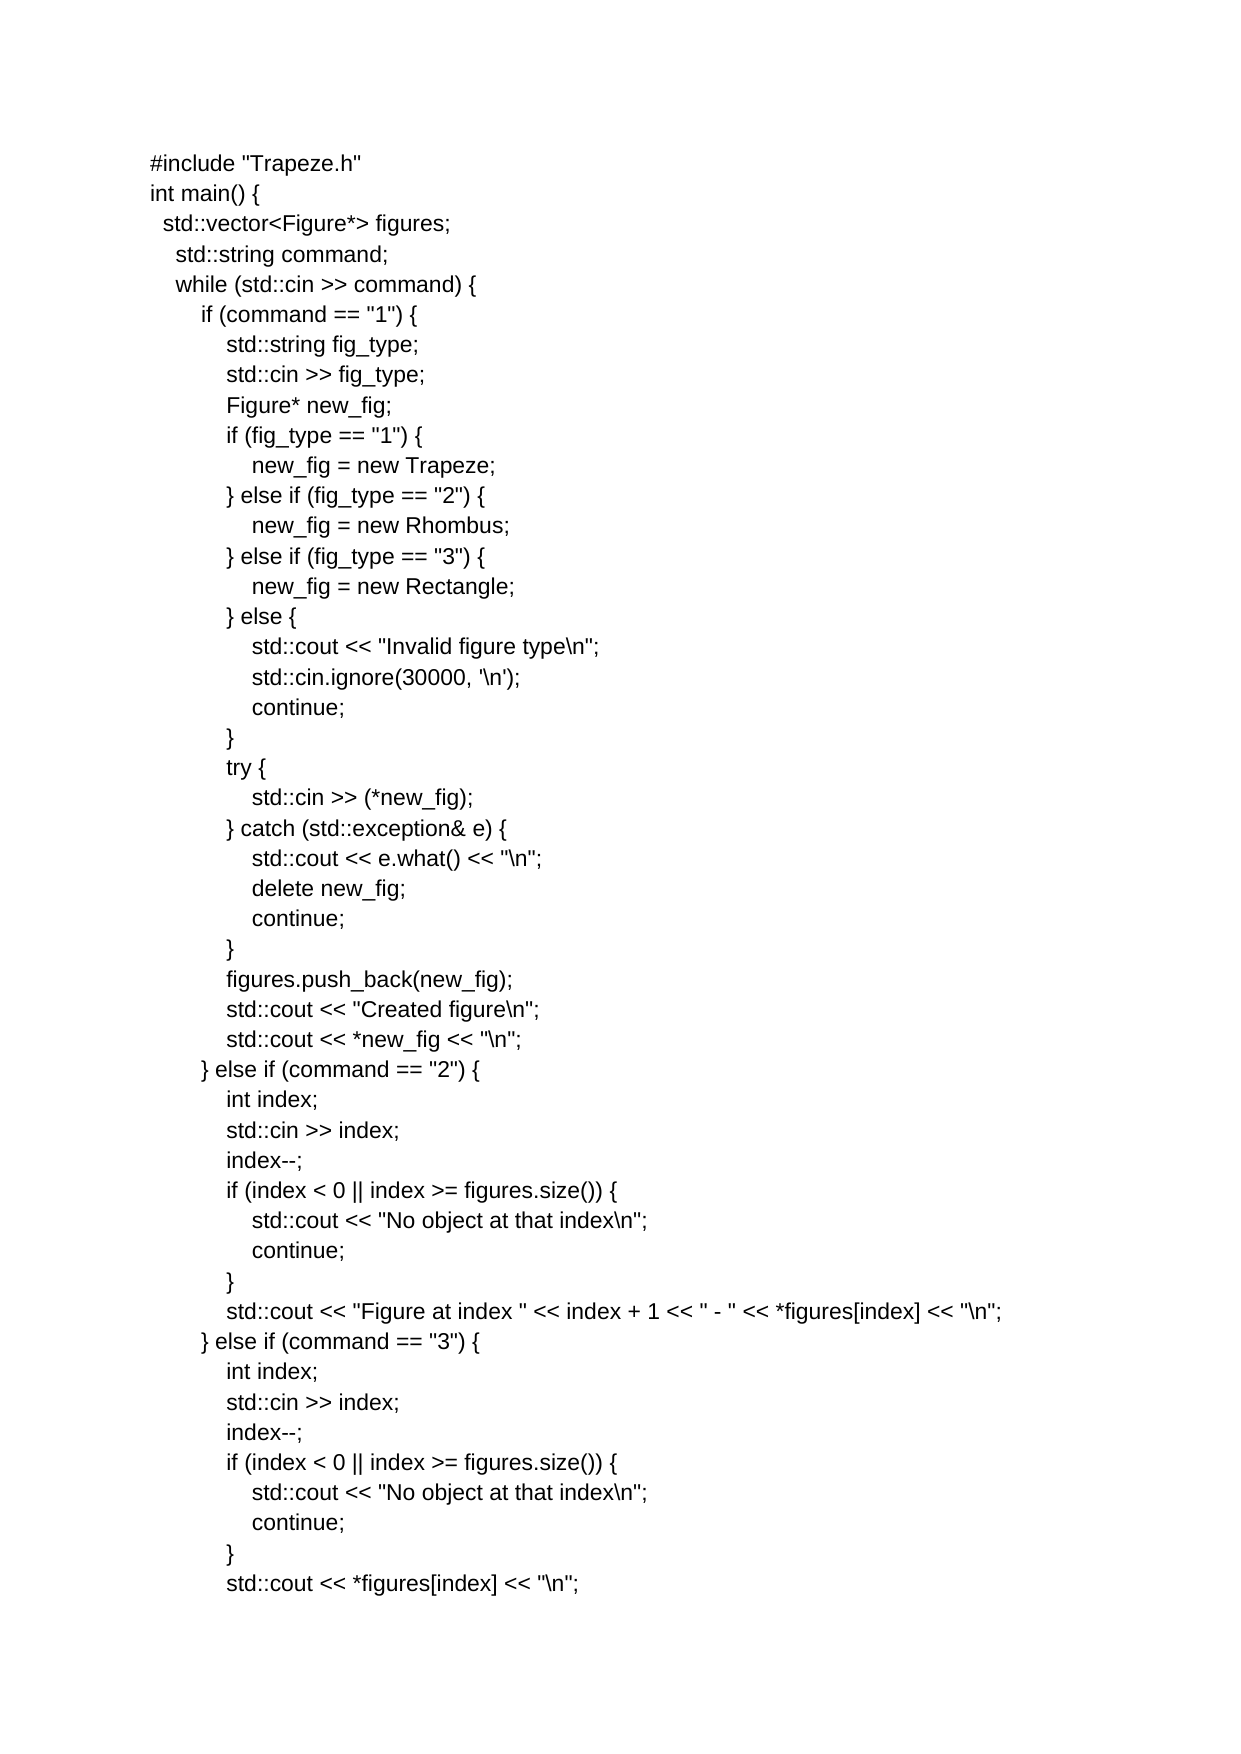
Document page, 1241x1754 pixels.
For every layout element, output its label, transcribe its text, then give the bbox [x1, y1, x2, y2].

text } else if (fig_type == "2") { [150, 482, 1090, 509]
text std::string command; [150, 241, 1090, 267]
text } else if (command == "2") { [150, 1056, 1090, 1083]
text std::cin.ignore(30000, '\n'); [150, 663, 1090, 690]
text } [150, 1268, 1090, 1294]
text new_fig = new Rectangle; [150, 573, 1090, 599]
text } else if (fig_type == "3") { [150, 543, 1090, 569]
text index--; [150, 1147, 1090, 1173]
text figures.push_back(new_fig); [150, 966, 1090, 992]
text std::cin >> fig_type; [150, 361, 1090, 388]
text } catch (std::exception& e) { [150, 814, 1090, 841]
text try { [150, 754, 1090, 781]
text if (command == "1") { [150, 301, 1090, 327]
text while (std::cin >> command) { [150, 271, 1090, 297]
text std::cout << "Created figure\n"; [150, 996, 1090, 1022]
text } [150, 1539, 1090, 1566]
text std::string fig_type; [150, 331, 1090, 358]
text if (index < 0 || index >= figures.size()) { [150, 1449, 1090, 1475]
text continue; [150, 1509, 1090, 1536]
text continue; [150, 1237, 1090, 1264]
text std::cout << e.what() << "\n"; [150, 845, 1090, 871]
text if (index < 0 || index >= figures.size()) { [150, 1177, 1090, 1203]
text std::cout << "No object at that index\n"; [150, 1479, 1090, 1506]
text new_fig = new Rhombus; [150, 512, 1090, 539]
text new_fig = new Trapeze; [150, 452, 1090, 478]
text int index; [150, 1358, 1090, 1385]
text std::cout << *new_fig << "\n"; [150, 1026, 1090, 1052]
text } [150, 935, 1090, 962]
text index--; [150, 1419, 1090, 1445]
text std::cout << *figures[index] << "\n"; [150, 1570, 1090, 1596]
text } else { [150, 603, 1090, 629]
text Figure* new_fig; [150, 392, 1090, 418]
text if (fig_type == "1") { [150, 422, 1090, 448]
text std::cin >> (*new_fig); [150, 784, 1090, 811]
text } [150, 724, 1090, 750]
text #include "Trapeze.h" [150, 150, 1090, 176]
text int main() { [150, 180, 1090, 207]
text continue; [150, 905, 1090, 932]
text std::cout << "Invalid figure type\n"; [150, 633, 1090, 660]
text std::cin >> index; [150, 1388, 1090, 1415]
text } else if (command == "3") { [150, 1328, 1090, 1354]
text std::cin >> index; [150, 1117, 1090, 1143]
text int index; [150, 1086, 1090, 1113]
text delete new_fig; [150, 875, 1090, 901]
text std::cout << "Figure at index " << index + 1 << " - " << *figures[index] << "\n"; [150, 1298, 1090, 1324]
text std::vector<Figure*> figures; [150, 210, 1090, 237]
text std::cout << "No object at that index\n"; [150, 1207, 1090, 1234]
text continue; [150, 694, 1090, 720]
